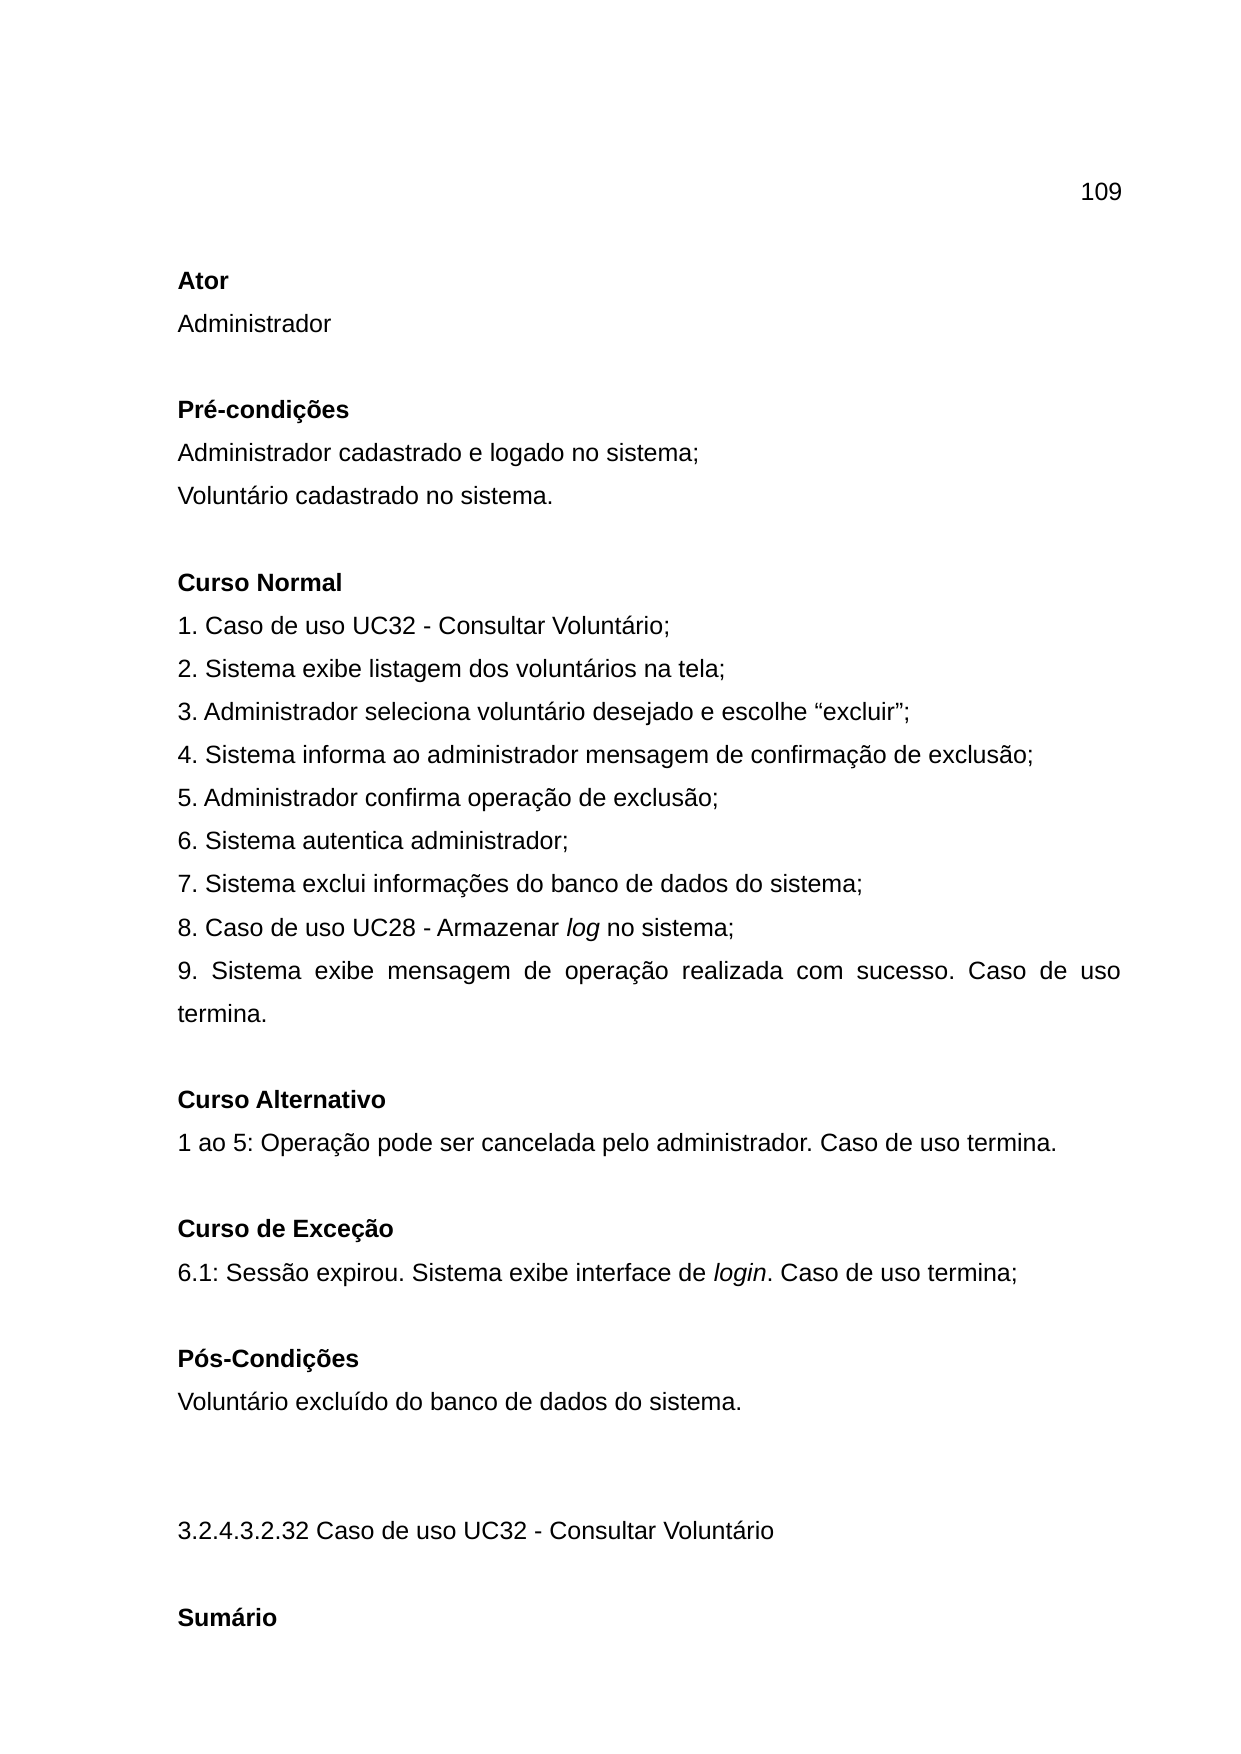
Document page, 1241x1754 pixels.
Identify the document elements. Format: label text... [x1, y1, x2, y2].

text Voluntário excluído do banco de dados do sistema. [177, 1387, 1122, 1416]
text 6.1: Sessão expirou. Sistema exibe interface de login. Caso de uso termina; [177, 1258, 1122, 1286]
text 1 ao 5: Operação pode ser cancelada pelo administrador. Caso de uso termina. [177, 1128, 1122, 1157]
text Administrador cadastrado e logado no sistema; [177, 438, 1122, 467]
text Curso de Exceção [177, 1214, 1122, 1243]
text 2. Sistema exibe listagem dos voluntários na tela; [177, 654, 1122, 683]
text Voluntário cadastrado no sistema. [177, 481, 1122, 510]
text 8. Caso de uso UC28 - Armazenar log no sistema; [177, 913, 1122, 941]
text Curso Normal [177, 568, 1122, 596]
text Ator [177, 266, 1122, 294]
text Pré-condições [177, 395, 1122, 424]
text 7. Sistema exclui informações do banco de dados do sistema; [177, 869, 1122, 898]
text 4. Sistema informa ao administrador mensagem de confirmação de exclusão; [177, 740, 1122, 769]
text 3. Administrador seleciona voluntário desejado e escolhe “excluir”; [177, 697, 1122, 726]
text 6. Sistema autentica administrador; [177, 826, 1122, 855]
text 1. Caso de uso UC32 - Consultar Voluntário; [177, 611, 1122, 639]
text Pós-Condições [177, 1344, 1122, 1373]
text Administrador [177, 309, 1122, 338]
text Curso Alternativo [177, 1085, 1122, 1114]
text 5. Administrador confirma operação de exclusão; [177, 783, 1122, 812]
text 9. Sistema exibe mensagem de operação realizada com sucesso. Caso de uso termina. [177, 956, 1122, 1028]
text 3.2.4.3.2.32 Caso de uso UC32 - Consultar Voluntário [177, 1516, 1122, 1545]
text Sumário [177, 1603, 1122, 1631]
